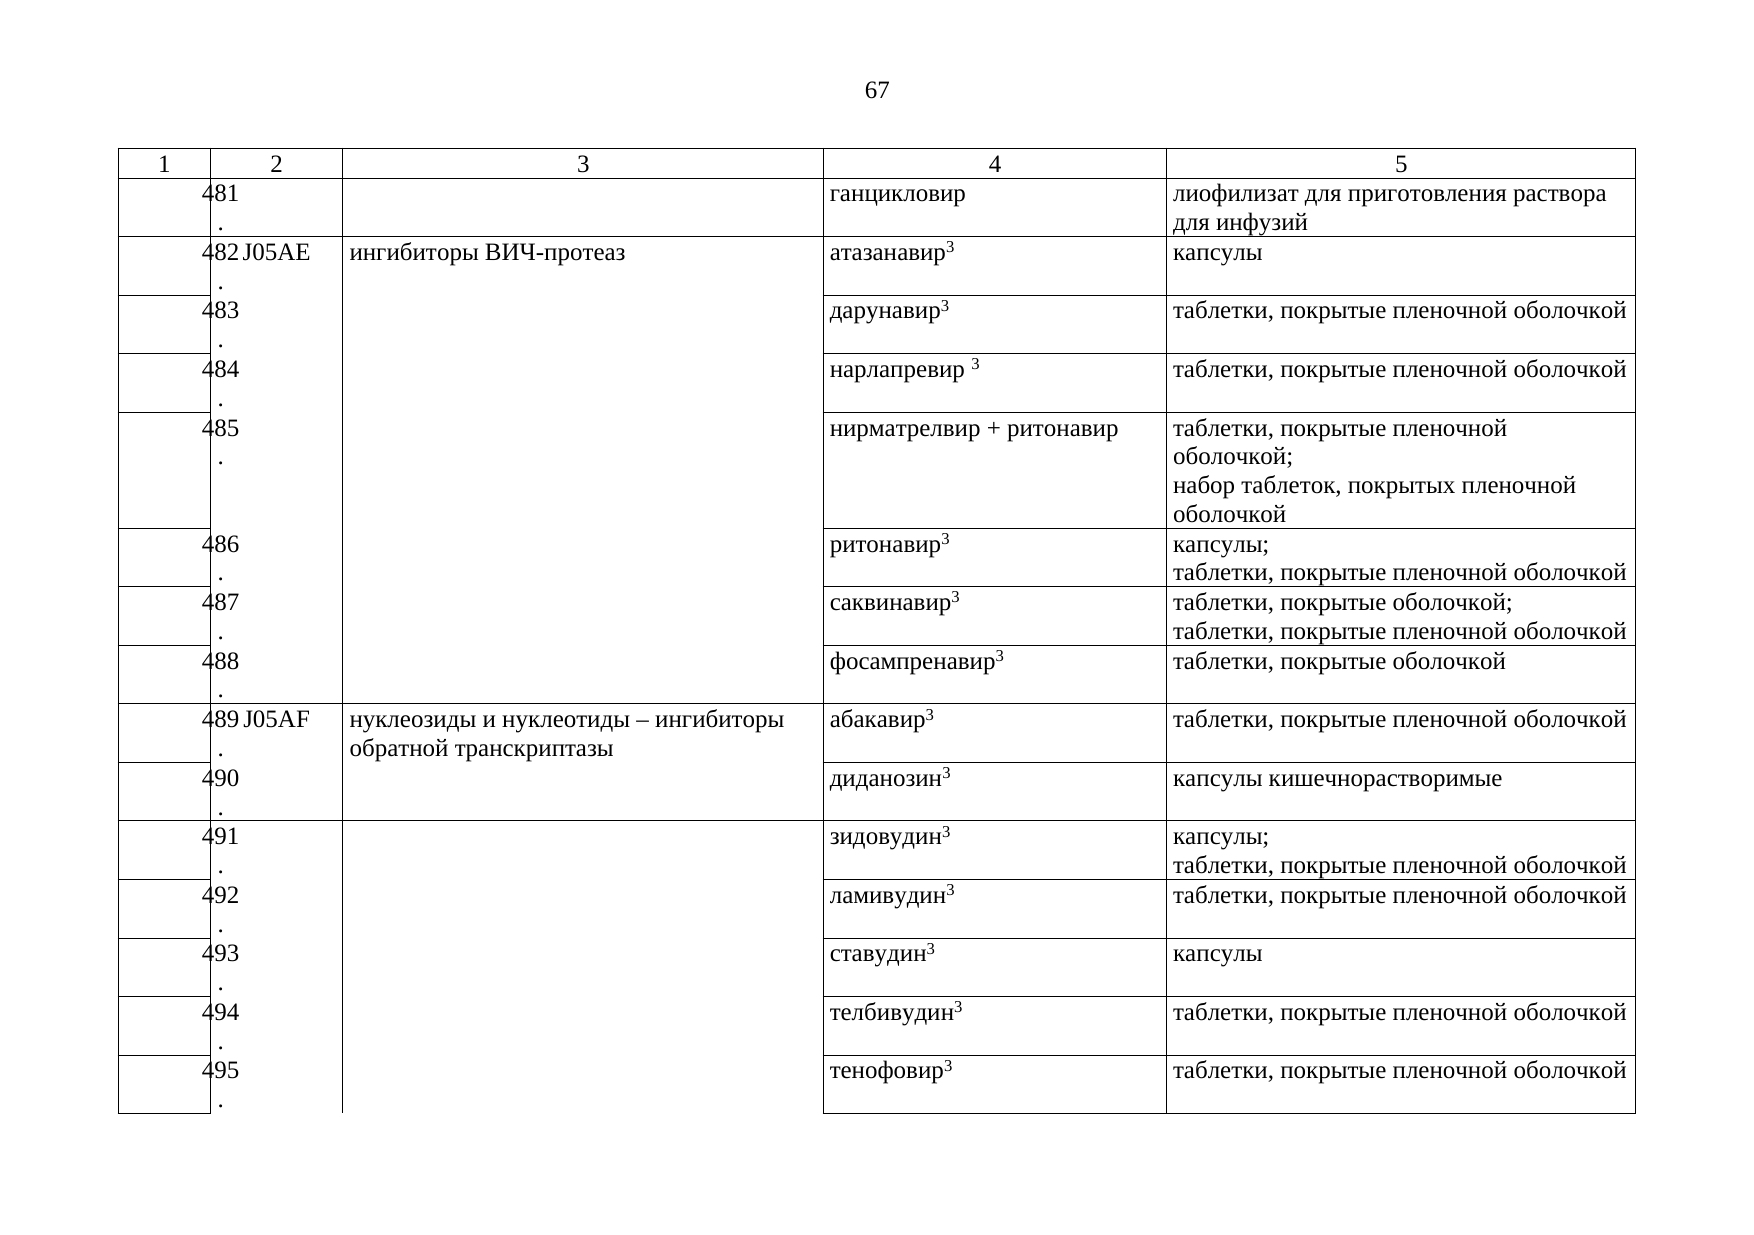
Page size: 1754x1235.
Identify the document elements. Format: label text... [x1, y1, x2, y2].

table_cell [211, 1055, 342, 1113]
table_cell [119, 413, 210, 528]
table_cell ингибиторы ВИЧ-протеаз [343, 237, 823, 703]
table_cell [211, 996, 342, 1054]
table_header 5 [1167, 149, 1635, 177]
table_header 1 [119, 149, 210, 177]
table_header 3 [343, 149, 823, 177]
table_cell [119, 529, 210, 586]
table_cell J05AE [211, 237, 342, 703]
table_cell ганцикловир [824, 179, 1166, 236]
table_cell [119, 763, 210, 820]
table_cell таблетки, покрытые оболочкой; таблетки, покрытые пленочной оболочкой [1167, 587, 1635, 645]
table_cell [211, 879, 342, 937]
table_cell [119, 821, 210, 879]
table_cell нуклеозиды и нуклеотиды – ингибиторы обратной транскриптазы [343, 704, 823, 762]
table_cell капсулы [1167, 237, 1635, 294]
table_cell диданозин3 [824, 763, 1166, 820]
table_cell J05AB [211, 179, 342, 236]
table_cell фосампренавир3 [824, 646, 1166, 703]
table_cell капсулы; таблетки, покрытые пленочной оболочкой [1167, 529, 1635, 586]
table_cell [343, 879, 823, 937]
table_cell [119, 179, 210, 236]
table_cell капсулы; таблетки, покрытые пленочной оболочкой [1167, 821, 1635, 879]
table_cell [119, 939, 210, 996]
table_cell дарунавир3 [824, 296, 1166, 353]
table_cell таблетки, покрытые пленочной оболочкой [1167, 296, 1635, 353]
table_cell атазанавир3 [824, 237, 1166, 294]
table_cell [119, 704, 210, 762]
table_cell нарлапревир 3 [824, 354, 1166, 412]
table_cell телбивудин3 [824, 997, 1166, 1054]
table_cell [119, 296, 210, 353]
table_cell таблетки, покрытые пленочной оболочкой; набор таблеток, покрытых пленочной оболочкой [1167, 413, 1635, 528]
table_cell зидовудин3 [824, 821, 1166, 879]
table_cell ритонавир3 [824, 529, 1166, 586]
table_cell саквинавир3 [824, 587, 1166, 645]
table_cell таблетки, покрытые пленочной оболочкой [1167, 1056, 1635, 1113]
table_cell таблетки, покрытые пленочной оболочкой [1167, 880, 1635, 937]
table_cell [211, 938, 342, 996]
table_cell [119, 354, 210, 412]
table_cell капсулы [1167, 939, 1635, 996]
table_cell абакавир3 [824, 704, 1166, 762]
table_cell [343, 938, 823, 996]
table_cell [211, 821, 342, 879]
table_cell капсулы кишечнорастворимые [1167, 763, 1635, 820]
table_cell ламивудин3 [824, 880, 1166, 937]
table_cell [119, 646, 210, 703]
table_cell [343, 179, 823, 236]
table_cell [119, 587, 210, 645]
table_cell нирматрелвир + ритонавир [824, 413, 1166, 528]
table_cell таблетки, покрытые пленочной оболочкой [1167, 997, 1635, 1054]
table_cell [343, 1055, 823, 1113]
table_header 2 [211, 149, 342, 177]
table_cell таблетки, покрытые пленочной оболочкой [1167, 704, 1635, 762]
table_cell лиофилизат для приготовления раствора для инфузий [1167, 179, 1635, 236]
table_cell [343, 762, 823, 820]
table_cell [119, 997, 210, 1054]
table_cell [119, 1056, 210, 1113]
table_cell тенофовир3 [824, 1056, 1166, 1113]
table_cell ставудин3 [824, 939, 1166, 996]
table_cell [119, 880, 210, 937]
table_cell таблетки, покрытые пленочной оболочкой [1167, 354, 1635, 412]
table_header 4 [824, 149, 1166, 177]
table_cell J05AF [211, 704, 342, 762]
table_cell [211, 762, 342, 820]
table_cell [119, 237, 210, 294]
table_cell [343, 996, 823, 1054]
table_cell [343, 821, 823, 879]
table_cell таблетки, покрытые оболочкой [1167, 646, 1635, 703]
